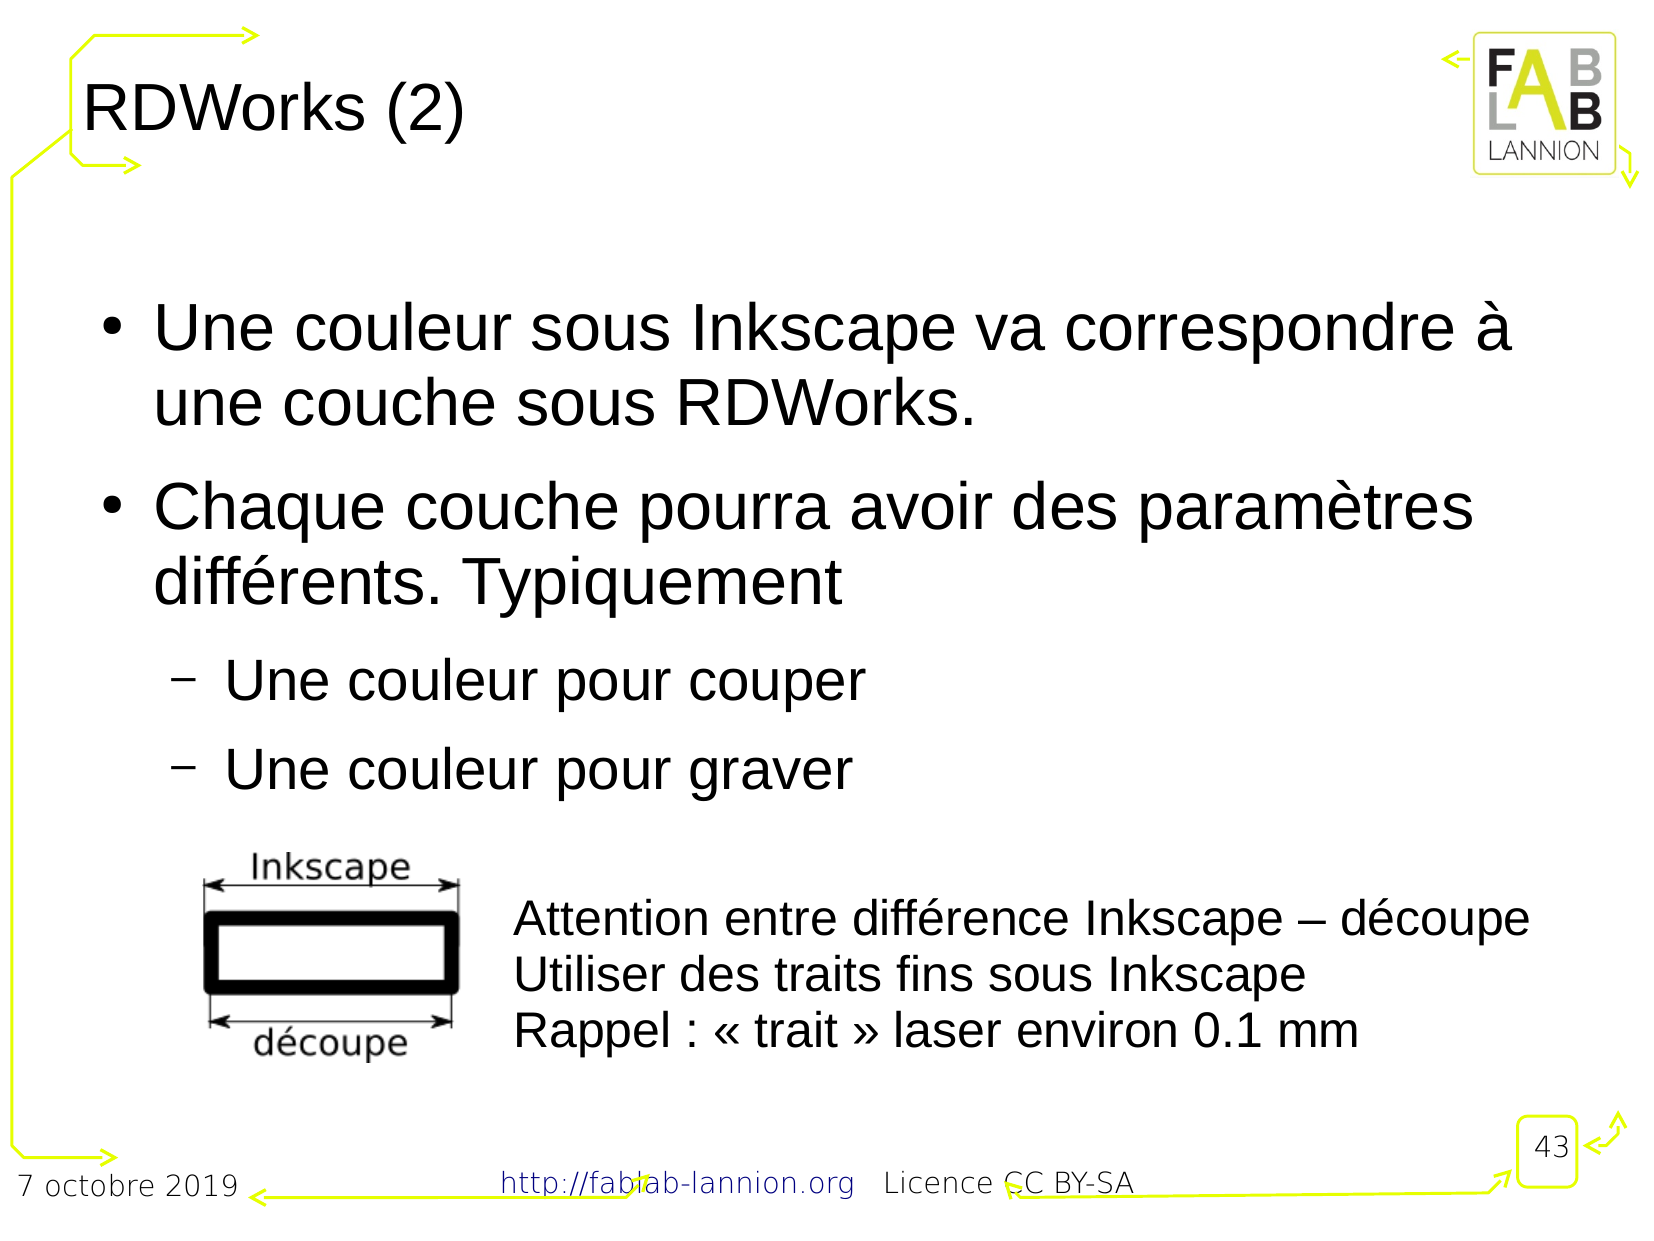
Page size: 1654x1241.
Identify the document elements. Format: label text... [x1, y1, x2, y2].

picture [202, 852, 473, 1063]
title RDWorks (2) [82, 49, 1441, 166]
list Une couleur sous Inkscape va correspondre à une couche sous RDWorks. Chaque couche pourra avoir des paramètres différents. Typiquement Une couleur pour couper Une couleur pour graver [82, 290, 1571, 1010]
text_box Attention entre différence Inkscape – découpe Utiliser des traits fins sous Inkscape Rappel : « trait » laser environ 0.1 mm [498, 883, 1548, 1066]
picture [1470, 29, 1619, 178]
